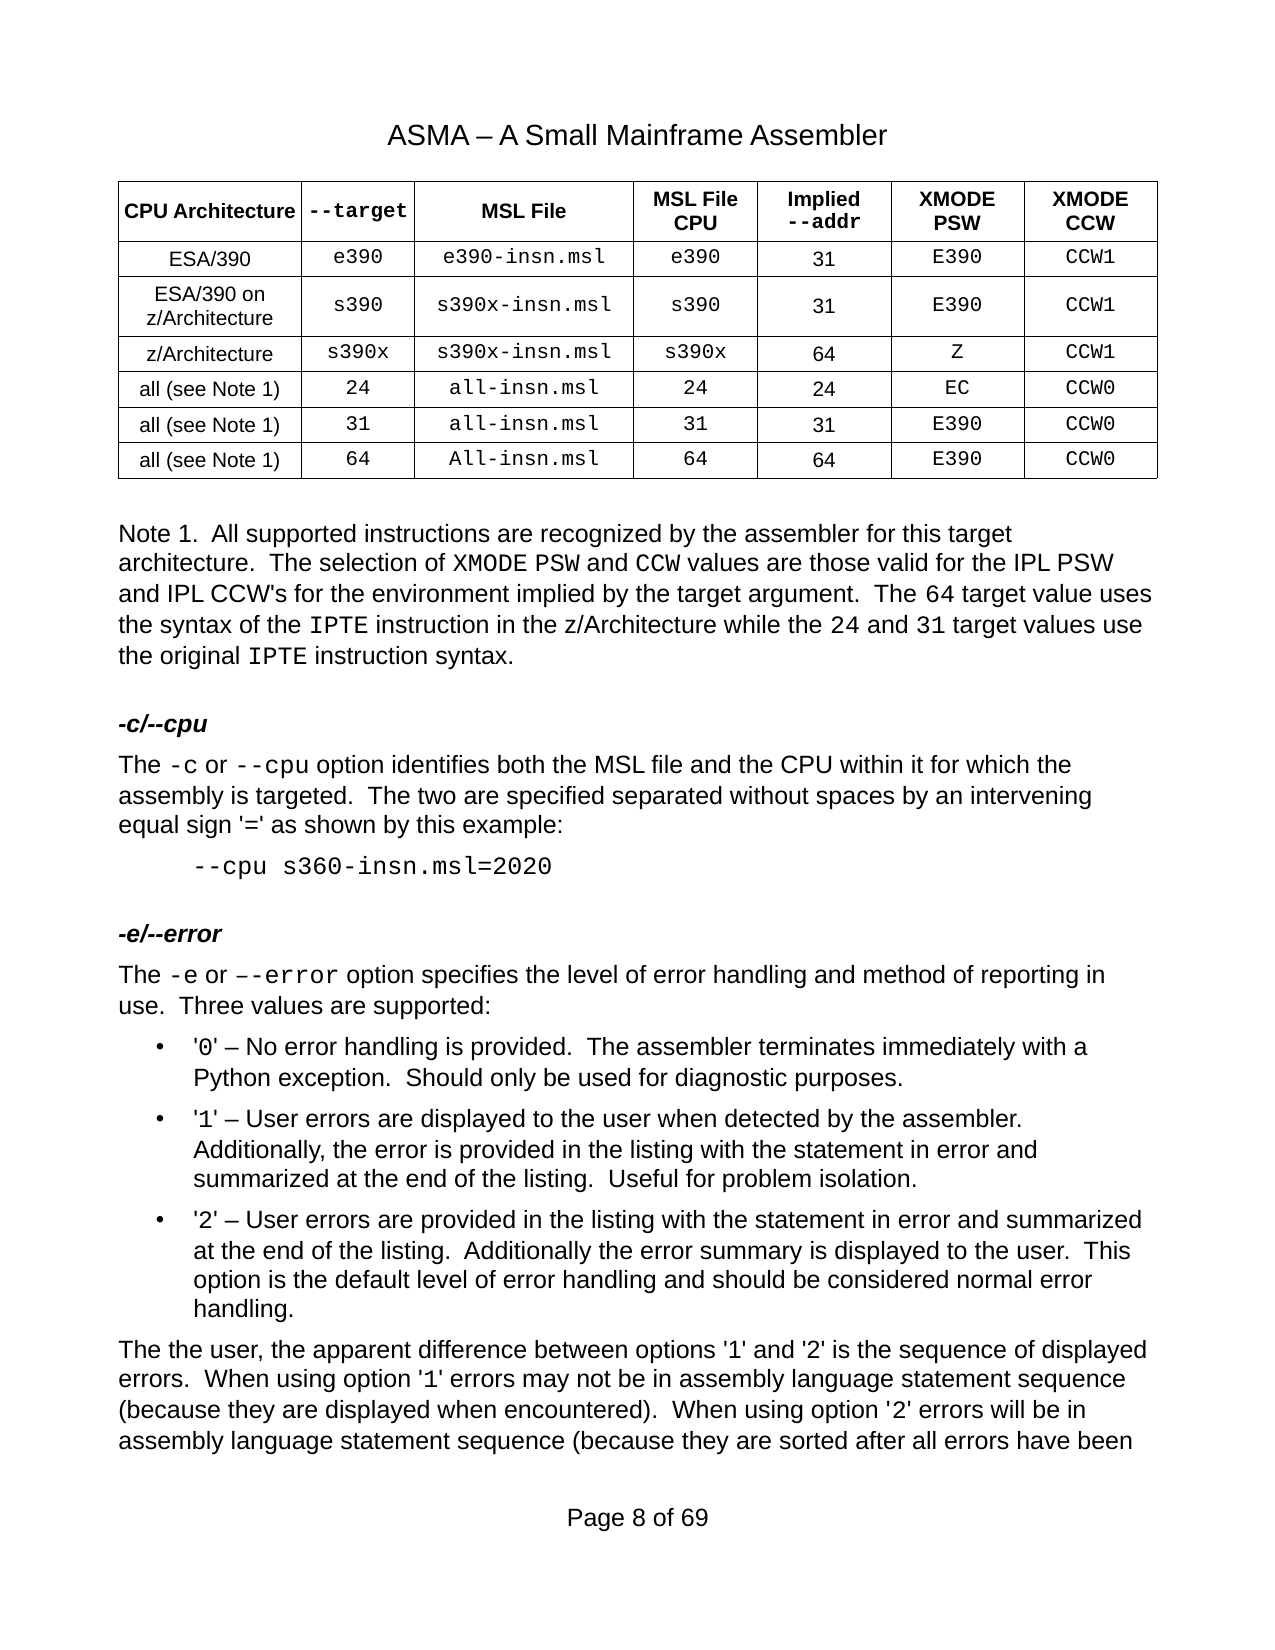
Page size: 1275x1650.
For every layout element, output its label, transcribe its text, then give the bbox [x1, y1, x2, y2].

table_header Implied --addr [758, 182, 891, 241]
table_cell e390 [634, 242, 757, 276]
text The -e or –-error option specifies the level of error handling and method of reporting in use. Three values are supported: [118, 960, 1157, 1020]
text --cpu s360-insn.msl=2020 [192, 853, 1157, 882]
table_cell e390-insn.msl [415, 242, 633, 276]
table_cell All-insn.msl [415, 443, 633, 478]
table_cell 31 [758, 277, 891, 336]
list '2' – User errors are provided in the listing with the statement in error and summarized at the end of the listing. Additionally the error summary is displayed to the user. This option is the default level of error handling and should be considered normal error handling. [156, 1205, 1157, 1323]
table_cell CCW0 [1025, 408, 1157, 442]
table_cell E390 [892, 408, 1024, 442]
table_cell all (see Note 1) [119, 408, 301, 442]
table_cell 31 [758, 408, 891, 442]
table_cell s390x [634, 337, 757, 371]
table_cell 64 [758, 337, 891, 371]
table_cell 24 [302, 372, 414, 407]
table_cell s390 [634, 277, 757, 336]
table_cell 24 [758, 372, 891, 407]
table_cell EC [892, 372, 1024, 407]
table_cell 24 [634, 372, 757, 407]
table_header XMODE CCW [1025, 182, 1157, 241]
table_header XMODE PSW [892, 182, 1024, 241]
table_cell ESA/390 [119, 242, 301, 276]
table_cell z/Architecture [119, 337, 301, 371]
table_cell all-insn.msl [415, 408, 633, 442]
table_cell 31 [302, 408, 414, 442]
table_cell 64 [758, 443, 891, 478]
table_cell s390x [302, 337, 414, 371]
table_cell e390 [302, 242, 414, 276]
table_cell 64 [302, 443, 414, 478]
table_cell CCW1 [1025, 337, 1157, 371]
table_cell E390 [892, 242, 1024, 276]
table_header MSL File [415, 182, 633, 241]
table_cell s390x-insn.msl [415, 337, 633, 371]
table_cell E390 [892, 277, 1024, 336]
table_header CPU Architecture [119, 182, 301, 241]
table_header MSL File CPU [634, 182, 757, 241]
table_cell 31 [758, 242, 891, 276]
table_cell s390 [302, 277, 414, 336]
table_cell 31 [634, 408, 757, 442]
subtitle -e/--error [118, 919, 1157, 948]
table_cell Z [892, 337, 1024, 371]
table_cell all-insn.msl [415, 372, 633, 407]
table_cell s390x-insn.msl [415, 277, 633, 336]
table_cell all (see Note 1) [119, 372, 301, 407]
table_cell E390 [892, 443, 1024, 478]
table_cell ESA/390 on z/Architecture [119, 277, 301, 336]
text Note 1. All supported instructions are recognized by the assembler for this target architecture. The selection of XMODE PSW and CCW values are those valid for the IPL PSW and IPL CCW's for the environment implied by the target argument. The 64 target value uses the syntax of the IPTE instruction in the z/Architecture while the 24 and 31 target values use the original IPTE instruction syntax. [118, 519, 1157, 672]
subtitle -c/--cpu [118, 709, 1157, 738]
text The -c or --cpu option identifies both the MSL file and the CPU within it for which the assembly is targeted. The two are specified separated without spaces by an intervening equal sign '=' as shown by this example: [118, 750, 1157, 841]
table_cell CCW1 [1025, 242, 1157, 276]
table_cell all (see Note 1) [119, 443, 301, 478]
table_cell 64 [634, 443, 757, 478]
text The the user, the apparent difference between options '1' and '2' is the sequence of displayed errors. When using option '1' errors may not be in assembly language statement sequence (because they are displayed when encountered). When using option '2' errors will be in assembly language statement sequence (because they are sorted after all errors have been [118, 1335, 1157, 1454]
list '1' – User errors are displayed to the user when detected by the assembler. Additionally, the error is provided in the listing with the statement in error and summarized at the end of the listing. Useful for problem isolation. [156, 1104, 1157, 1193]
table_cell CCW0 [1025, 443, 1157, 478]
table_cell CCW0 [1025, 372, 1157, 407]
list '0' – No error handling is provided. The assembler terminates immediately with a Python exception. Should only be used for diagnostic purposes. [156, 1032, 1157, 1092]
table_header --target [302, 182, 414, 241]
table_cell CCW1 [1025, 277, 1157, 336]
